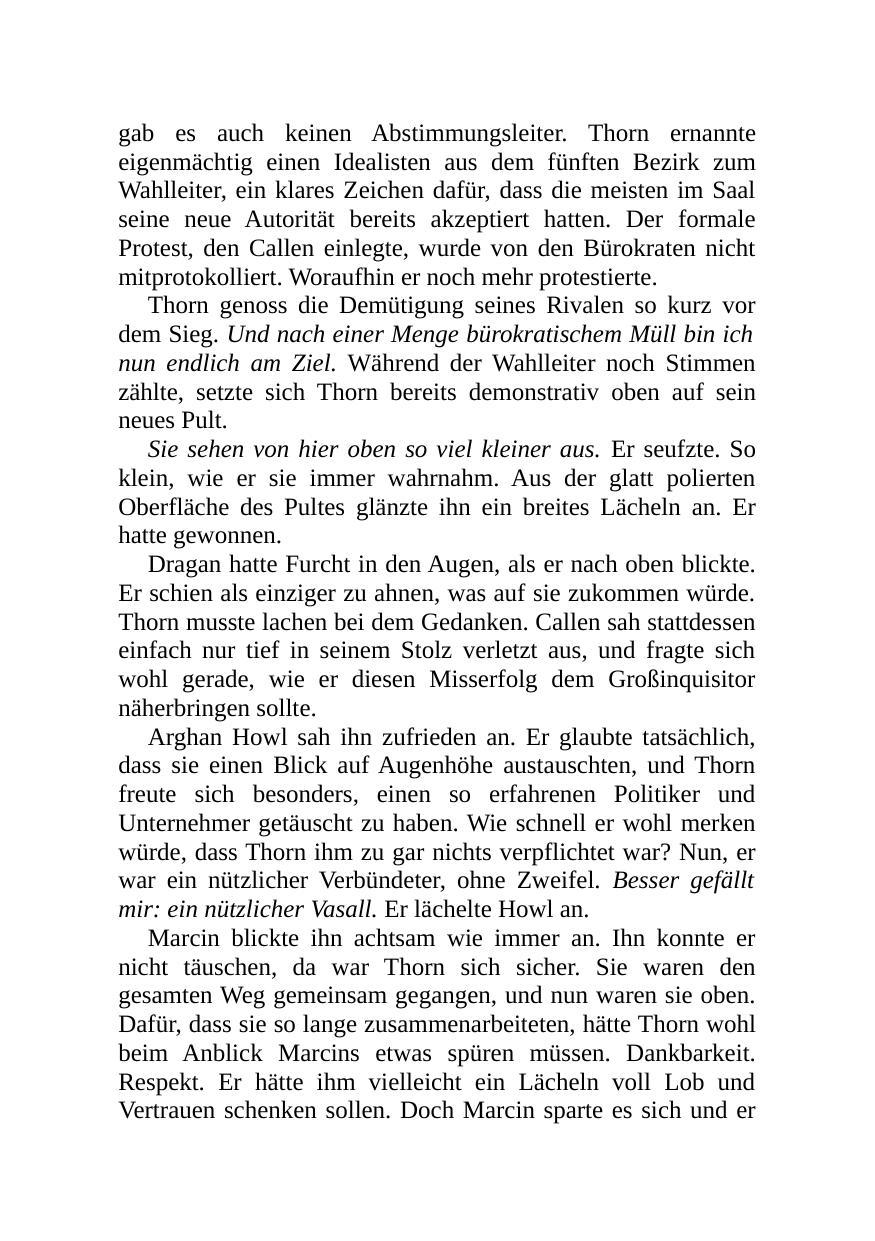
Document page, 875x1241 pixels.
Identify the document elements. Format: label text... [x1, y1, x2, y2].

text Sie sehen von hier oben so viel kleiner aus. Er seufzte. So klein, wie er sie immer wahrnahm. Aus der glatt polierten Oberfläche des Pultes glänzte ihn ein breites Lächeln an. Er hatte gewonnen. [118, 434, 756, 549]
text Marcin blickte ihn achtsam wie immer an. Ihn konnte er nicht täuschen, da war Thorn sich sicher. Sie waren den gesamten Weg gemeinsam gegangen, und nun waren sie oben. Dafür, dass sie so lange zusammenarbeiteten, hätte Thorn wohl beim Anblick Marcins etwas spüren müssen. Dankbarkeit. Respekt. Er hätte ihm vielleicht ein Lächeln voll Lob und Vertrauen schenken sollen. Doch Marcin sparte es sich und er [118, 923, 756, 1124]
text Thorn genoss die Demütigung seines Rivalen so kurz vor dem Sieg. Und nach einer Menge bürokratischem Müll bin ich nun endlich am Ziel. Während der Wahlleiter noch Stimmen zählte, setzte sich Thorn bereits demonstrativ oben auf sein neues Pult. [118, 291, 756, 434]
text Dragan hatte Furcht in den Augen, als er nach oben blickte. Er schien als einziger zu ahnen, was auf sie zukommen würde. Thorn musste lachen bei dem Gedanken. Callen sah stattdessen einfach nur tief in seinem Stolz verletzt aus, und fragte sich wohl gerade, wie er diesen Misserfolg dem Großinquisitor näherbringen sollte. [118, 549, 756, 722]
text Arghan Howl sah ihn zufrieden an. Er glaubte tatsächlich, dass sie einen Blick auf Augenhöhe austauschten, und Thorn freute sich besonders, einen so erfahrenen Politiker und Unternehmer getäuscht zu haben. Wie schnell er wohl merken würde, dass Thorn ihm zu gar nichts verpflichtet war? Nun, er war ein nützlicher Verbündeter, ohne Zweifel. Besser gefällt mir: ein nützlicher Vasall. Er lächelte Howl an. [118, 722, 756, 923]
text gab es auch keinen Abstimmungsleiter. Thorn ernannte eigenmächtig einen Idealisten aus dem fünften Bezirk zum Wahlleiter, ein klares Zeichen dafür, dass die meisten im Saal seine neue Autorität bereits akzeptiert hatten. Der formale Protest, den Callen einlegte, wurde von den Bürokraten nicht mitprotokolliert. Woraufhin er noch mehr protestierte. [118, 118, 756, 291]
